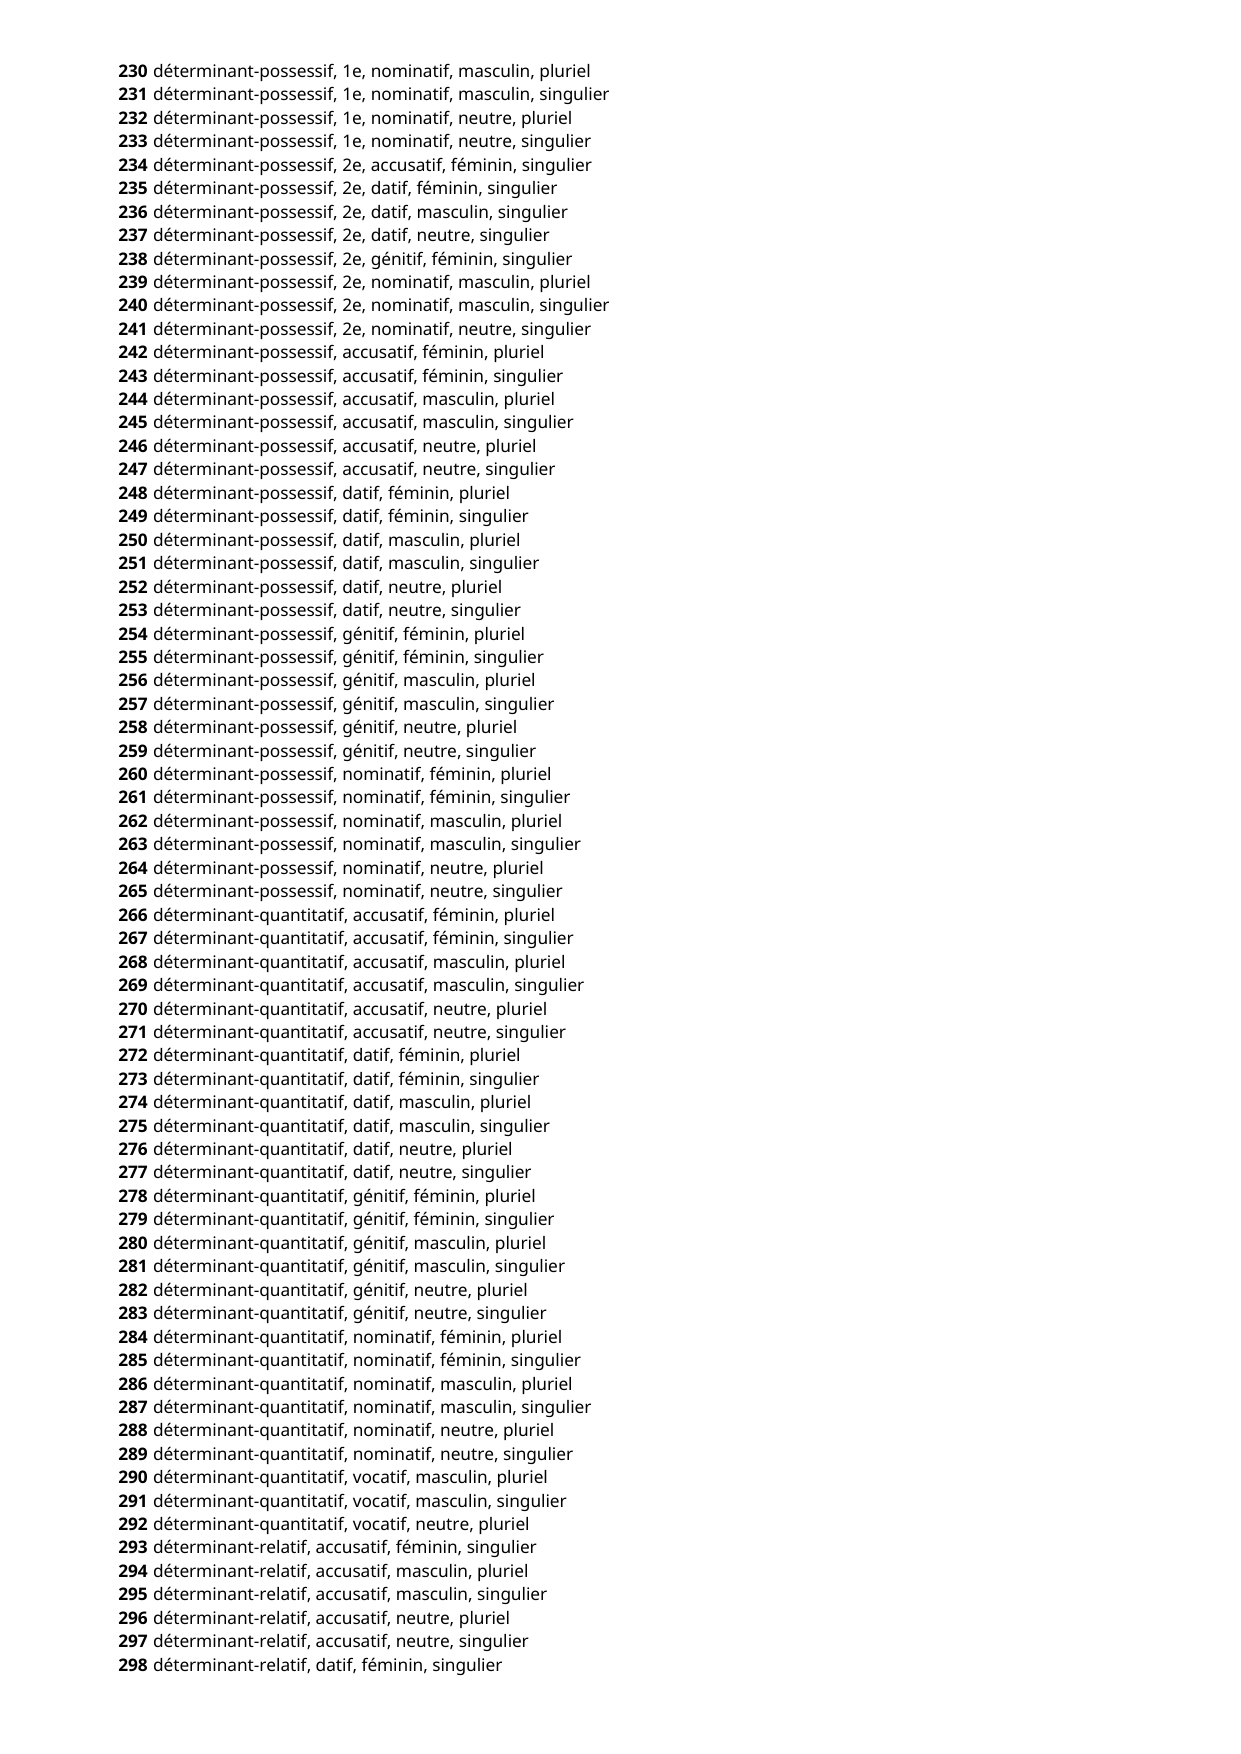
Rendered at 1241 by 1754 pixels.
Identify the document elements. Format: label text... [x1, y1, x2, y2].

table_cell déterminant-possessif, 1e, nominatif, masculin, pluriel [153, 59, 1240, 82]
table_cell déterminant-quantitatif, génitif, masculin, singulier [153, 1254, 1240, 1278]
table_cell 234 [118, 153, 153, 176]
table_cell 238 [118, 247, 153, 270]
table_cell 245 [118, 411, 153, 434]
table_cell 230 [118, 59, 153, 82]
table_cell 251 [118, 551, 153, 575]
table_cell déterminant-possessif, datif, neutre, pluriel [153, 575, 1240, 598]
table_cell 232 [118, 106, 153, 129]
table_cell déterminant-quantitatif, nominatif, neutre, pluriel [153, 1419, 1240, 1442]
table_cell 268 [118, 950, 153, 973]
table_cell 282 [118, 1278, 153, 1301]
table_cell 278 [118, 1184, 153, 1207]
table_cell 277 [118, 1161, 153, 1184]
table_cell déterminant-possessif, 1e, nominatif, neutre, pluriel [153, 106, 1240, 129]
table_cell déterminant-possessif, nominatif, féminin, pluriel [153, 762, 1240, 786]
table_cell 287 [118, 1395, 153, 1418]
table_cell 271 [118, 1020, 153, 1043]
table_cell 264 [118, 856, 153, 879]
table_cell déterminant-quantitatif, génitif, neutre, pluriel [153, 1278, 1240, 1301]
table_cell 258 [118, 715, 153, 739]
table_cell 292 [118, 1512, 153, 1536]
table_cell déterminant-quantitatif, nominatif, féminin, pluriel [153, 1325, 1240, 1348]
table_cell déterminant-possessif, datif, neutre, singulier [153, 598, 1240, 622]
table_cell 284 [118, 1325, 153, 1348]
table_cell déterminant-quantitatif, génitif, féminin, singulier [153, 1208, 1240, 1231]
table_cell 270 [118, 997, 153, 1020]
table_cell déterminant-possessif, datif, masculin, singulier [153, 551, 1240, 575]
table_cell déterminant-quantitatif, accusatif, neutre, pluriel [153, 997, 1240, 1020]
table_cell déterminant-possessif, 2e, datif, féminin, singulier [153, 176, 1240, 200]
table_cell 289 [118, 1442, 153, 1465]
table_cell déterminant-quantitatif, accusatif, masculin, pluriel [153, 950, 1240, 973]
table_cell 259 [118, 739, 153, 762]
table_cell 275 [118, 1114, 153, 1137]
table_cell 286 [118, 1372, 153, 1395]
table_cell 267 [118, 926, 153, 950]
table_cell déterminant-quantitatif, nominatif, masculin, pluriel [153, 1372, 1240, 1395]
table_cell déterminant-relatif, datif, féminin, singulier [153, 1653, 1240, 1676]
table_cell déterminant-possessif, accusatif, masculin, singulier [153, 411, 1240, 434]
table_cell 236 [118, 200, 153, 223]
table_cell déterminant-quantitatif, datif, masculin, singulier [153, 1114, 1240, 1137]
table_cell déterminant-possessif, accusatif, féminin, pluriel [153, 340, 1240, 364]
table_cell déterminant-possessif, accusatif, neutre, pluriel [153, 434, 1240, 457]
table_cell déterminant-possessif, nominatif, neutre, pluriel [153, 856, 1240, 879]
table_cell déterminant-quantitatif, datif, féminin, singulier [153, 1067, 1240, 1090]
table_cell 290 [118, 1465, 153, 1489]
table_cell 233 [118, 129, 153, 153]
table_cell 257 [118, 692, 153, 715]
table_cell déterminant-possessif, 1e, nominatif, neutre, singulier [153, 129, 1240, 153]
table_cell déterminant-quantitatif, génitif, féminin, pluriel [153, 1184, 1240, 1207]
table_cell 269 [118, 973, 153, 997]
table_cell déterminant-possessif, accusatif, féminin, singulier [153, 364, 1240, 387]
table_cell 235 [118, 176, 153, 200]
table_cell 285 [118, 1348, 153, 1372]
table_cell 274 [118, 1090, 153, 1114]
table_cell 248 [118, 481, 153, 504]
table_cell 272 [118, 1044, 153, 1067]
table_cell déterminant-possessif, accusatif, masculin, pluriel [153, 387, 1240, 411]
table_cell 252 [118, 575, 153, 598]
table_cell déterminant-relatif, accusatif, féminin, singulier [153, 1536, 1240, 1559]
table_cell 231 [118, 83, 153, 106]
table_cell 296 [118, 1606, 153, 1629]
table_cell déterminant-possessif, nominatif, masculin, singulier [153, 833, 1240, 856]
table_cell 253 [118, 598, 153, 622]
table_cell 255 [118, 645, 153, 668]
table_cell 293 [118, 1536, 153, 1559]
table_cell déterminant-relatif, accusatif, masculin, singulier [153, 1583, 1240, 1606]
table_cell déterminant-quantitatif, nominatif, masculin, singulier [153, 1395, 1240, 1418]
table_cell 276 [118, 1137, 153, 1161]
table_cell 246 [118, 434, 153, 457]
table_cell déterminant-possessif, datif, féminin, pluriel [153, 481, 1240, 504]
table_cell déterminant-possessif, génitif, neutre, singulier [153, 739, 1240, 762]
table_cell déterminant-quantitatif, accusatif, neutre, singulier [153, 1020, 1240, 1043]
table_cell 242 [118, 340, 153, 364]
table_cell 247 [118, 458, 153, 481]
table_cell 288 [118, 1419, 153, 1442]
table_cell déterminant-possessif, 2e, nominatif, neutre, singulier [153, 317, 1240, 340]
table_cell déterminant-quantitatif, datif, féminin, pluriel [153, 1044, 1240, 1067]
table_cell déterminant-possessif, 2e, génitif, féminin, singulier [153, 247, 1240, 270]
table_cell 239 [118, 270, 153, 293]
table_cell déterminant-possessif, génitif, féminin, singulier [153, 645, 1240, 668]
table_cell 291 [118, 1489, 153, 1512]
table_cell déterminant-possessif, nominatif, neutre, singulier [153, 879, 1240, 903]
table_cell déterminant-quantitatif, génitif, masculin, pluriel [153, 1231, 1240, 1254]
table_cell 263 [118, 833, 153, 856]
table_cell 281 [118, 1254, 153, 1278]
table_cell 256 [118, 669, 153, 692]
table_cell 273 [118, 1067, 153, 1090]
table_cell déterminant-quantitatif, nominatif, féminin, singulier [153, 1348, 1240, 1372]
table_cell déterminant-quantitatif, génitif, neutre, singulier [153, 1301, 1240, 1325]
table_cell 240 [118, 294, 153, 317]
table_cell déterminant-possessif, génitif, masculin, singulier [153, 692, 1240, 715]
table_cell déterminant-quantitatif, accusatif, masculin, singulier [153, 973, 1240, 997]
table_cell 261 [118, 786, 153, 809]
table_cell déterminant-quantitatif, accusatif, féminin, singulier [153, 926, 1240, 950]
table_cell déterminant-relatif, accusatif, neutre, pluriel [153, 1606, 1240, 1629]
table_cell 244 [118, 387, 153, 411]
table_cell 241 [118, 317, 153, 340]
table_cell déterminant-quantitatif, datif, neutre, pluriel [153, 1137, 1240, 1161]
table_cell 265 [118, 879, 153, 903]
table_cell déterminant-possessif, génitif, féminin, pluriel [153, 622, 1240, 645]
table_cell déterminant-relatif, accusatif, neutre, singulier [153, 1629, 1240, 1653]
table_cell 280 [118, 1231, 153, 1254]
table_cell déterminant-possessif, génitif, masculin, pluriel [153, 669, 1240, 692]
table_cell 260 [118, 762, 153, 786]
table_cell 237 [118, 223, 153, 247]
table_cell 250 [118, 528, 153, 551]
table_cell déterminant-quantitatif, accusatif, féminin, pluriel [153, 903, 1240, 926]
table_cell déterminant-possessif, datif, masculin, pluriel [153, 528, 1240, 551]
table_cell déterminant-quantitatif, datif, neutre, singulier [153, 1161, 1240, 1184]
table_cell 295 [118, 1583, 153, 1606]
table_cell déterminant-possessif, 2e, datif, masculin, singulier [153, 200, 1240, 223]
table_cell 249 [118, 504, 153, 528]
table_cell déterminant-quantitatif, datif, masculin, pluriel [153, 1090, 1240, 1114]
table_cell 254 [118, 622, 153, 645]
table_cell 266 [118, 903, 153, 926]
table_cell déterminant-quantitatif, nominatif, neutre, singulier [153, 1442, 1240, 1465]
table_cell 262 [118, 809, 153, 832]
table_cell déterminant-quantitatif, vocatif, neutre, pluriel [153, 1512, 1240, 1536]
table_cell déterminant-possessif, datif, féminin, singulier [153, 504, 1240, 528]
table_cell déterminant-possessif, génitif, neutre, pluriel [153, 715, 1240, 739]
table_cell 294 [118, 1559, 153, 1582]
table_cell déterminant-possessif, 2e, datif, neutre, singulier [153, 223, 1240, 247]
table_cell déterminant-quantitatif, vocatif, masculin, pluriel [153, 1465, 1240, 1489]
table_cell 297 [118, 1629, 153, 1653]
table_cell déterminant-possessif, nominatif, masculin, pluriel [153, 809, 1240, 832]
table_cell déterminant-relatif, accusatif, masculin, pluriel [153, 1559, 1240, 1582]
table_cell 279 [118, 1208, 153, 1231]
table_cell déterminant-possessif, 2e, nominatif, masculin, singulier [153, 294, 1240, 317]
table_cell 283 [118, 1301, 153, 1325]
table_cell déterminant-possessif, 2e, nominatif, masculin, pluriel [153, 270, 1240, 293]
table_cell déterminant-quantitatif, vocatif, masculin, singulier [153, 1489, 1240, 1512]
table_cell déterminant-possessif, nominatif, féminin, singulier [153, 786, 1240, 809]
table_cell 298 [118, 1653, 153, 1676]
table_cell 243 [118, 364, 153, 387]
table_cell déterminant-possessif, accusatif, neutre, singulier [153, 458, 1240, 481]
table_cell déterminant-possessif, 2e, accusatif, féminin, singulier [153, 153, 1240, 176]
table_cell déterminant-possessif, 1e, nominatif, masculin, singulier [153, 83, 1240, 106]
